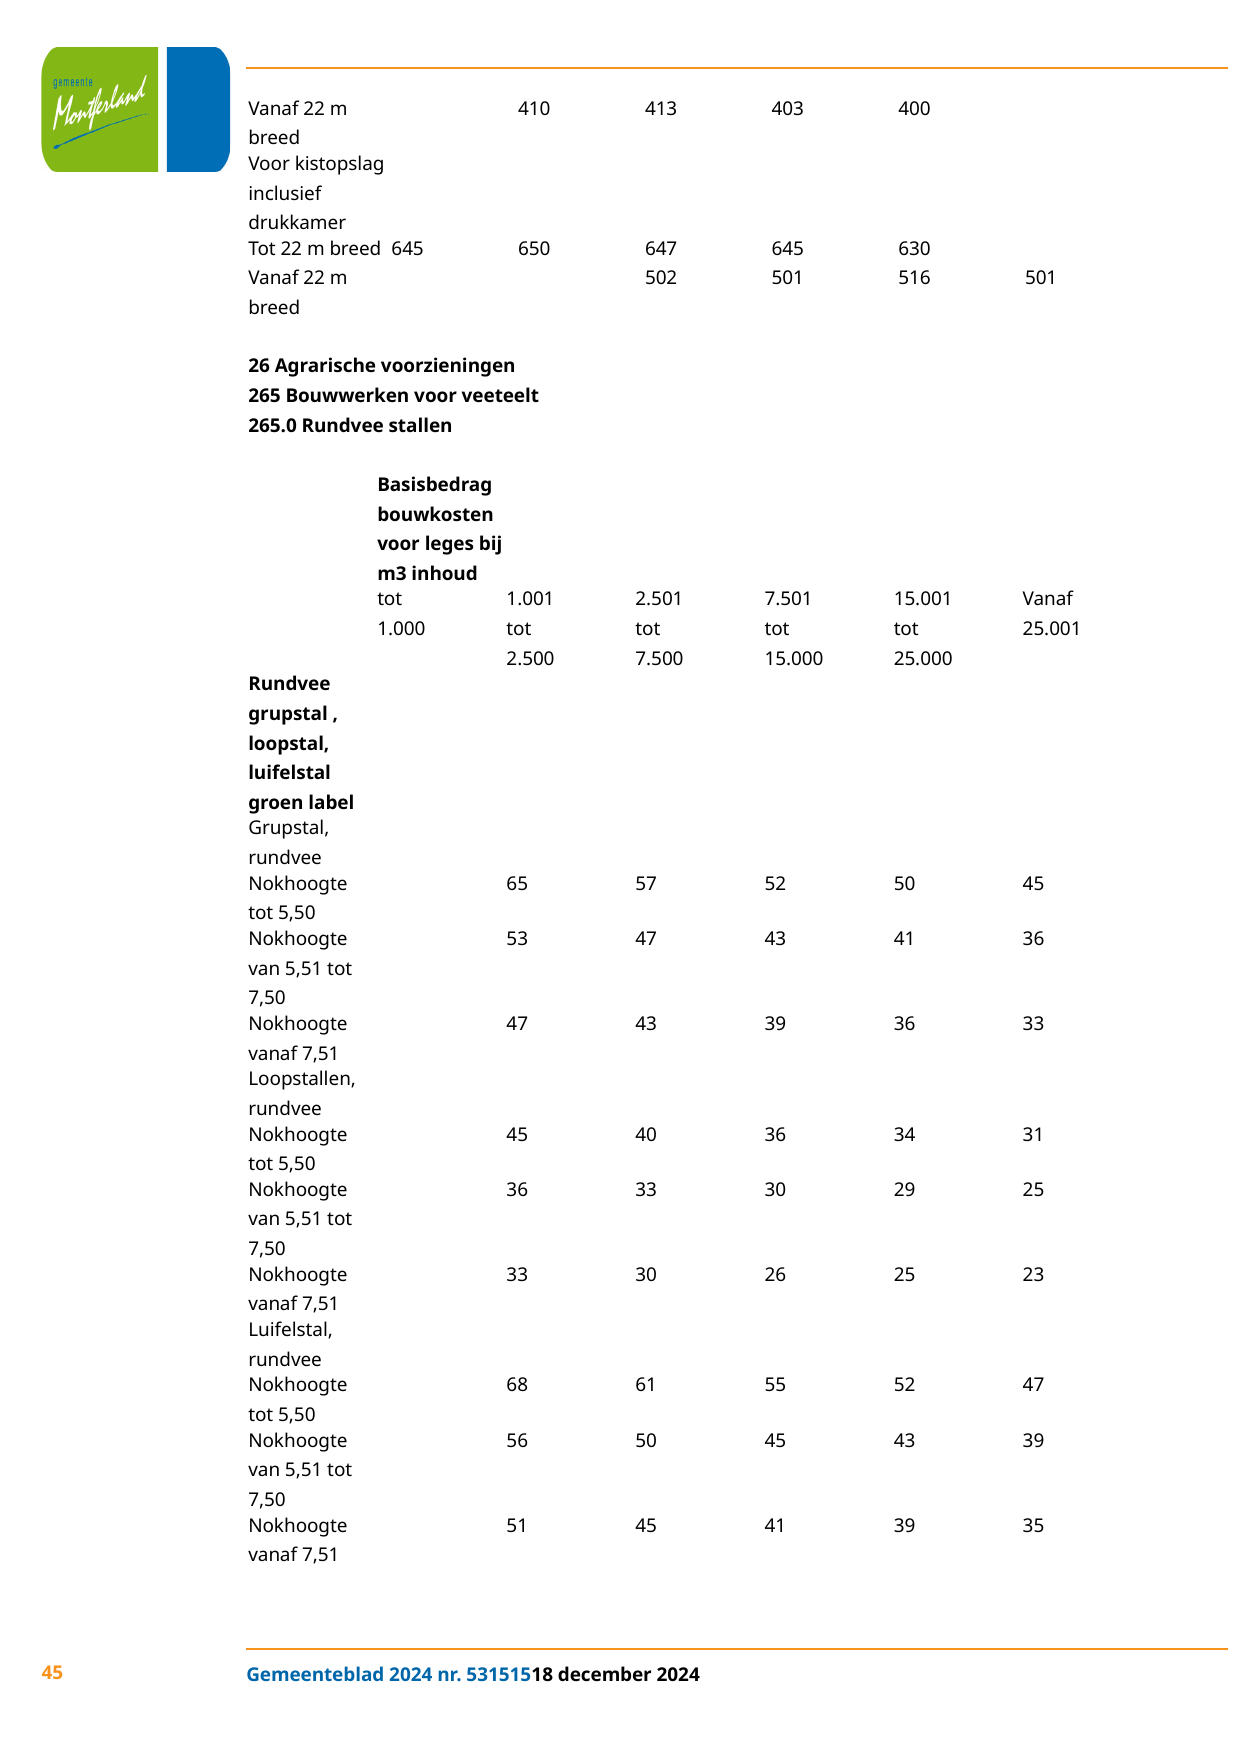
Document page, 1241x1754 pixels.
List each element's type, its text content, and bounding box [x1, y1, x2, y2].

table_cell 36 [1023, 925, 1152, 1010]
table_cell 403 [771, 95, 898, 150]
table_cell 36 [764, 1121, 893, 1176]
picture [41, 47, 231, 172]
table_cell [894, 671, 1022, 814]
table_cell 33 [1023, 1010, 1152, 1065]
table_cell 1.001 tot 2.500 [506, 586, 635, 671]
table_cell 56 [506, 1427, 635, 1512]
table_cell [771, 150, 898, 235]
table_cell [1025, 150, 1152, 235]
table_cell 36 [894, 1010, 1022, 1065]
table_cell [645, 150, 771, 235]
table_cell 630 516 [898, 235, 1025, 320]
text 265 Bouwwerken voor veeteelt [248, 382, 1152, 408]
table_header [248, 471, 377, 586]
table_cell [377, 1010, 506, 1065]
table_cell [1023, 671, 1152, 814]
table_cell 45 [764, 1427, 893, 1512]
table_cell [377, 1512, 506, 1567]
table_cell [377, 1121, 506, 1176]
table_cell [1025, 95, 1152, 150]
table_cell 39 [764, 1010, 893, 1065]
table_cell [894, 1065, 1022, 1121]
table_cell 645 [391, 235, 518, 320]
table_cell 47 [506, 1010, 635, 1065]
table_cell [391, 95, 518, 150]
table_cell 645 501 [771, 235, 898, 320]
table_cell 30 [764, 1176, 893, 1261]
table_cell [764, 1316, 893, 1372]
table_cell Nokhoogte vanaf 7,51 [248, 1512, 377, 1567]
table_cell [1023, 1316, 1152, 1372]
table_cell Nokhoogte vanaf 7,51 [248, 1010, 377, 1065]
table_cell Nokhoogte tot 5,50 [248, 870, 377, 925]
table_header Basisbedrag bouwkosten voor leges bij m3 inhoud [377, 471, 506, 586]
table_cell Loopstallen, rundvee [248, 1065, 377, 1121]
table_cell [894, 815, 1022, 870]
table_cell 501 [1025, 235, 1152, 320]
table_cell Rundvee grupstal , loopstal, luifelstal groen label [248, 671, 377, 814]
table_cell 47 [1023, 1372, 1152, 1427]
table_cell 35 [1023, 1512, 1152, 1567]
table_cell 52 [894, 1372, 1022, 1427]
table_cell 68 [506, 1372, 635, 1427]
table_cell [377, 870, 506, 925]
table_cell 43 [635, 1010, 764, 1065]
table_cell Nokhoogte tot 5,50 [248, 1121, 377, 1176]
table_cell 39 [1023, 1427, 1152, 1512]
table_cell 36 [506, 1176, 635, 1261]
table_cell Nokhoogte van 5,51 tot 7,50 [248, 925, 377, 1010]
text 26 Agrarische voorzieningen [248, 353, 1152, 378]
table_cell Nokhoogte tot 5,50 [248, 1372, 377, 1427]
table_cell Grupstal, rundvee [248, 815, 377, 870]
table_cell 25 [1023, 1176, 1152, 1261]
table_cell 29 [894, 1176, 1022, 1261]
table_cell [506, 671, 635, 814]
table_cell 61 [635, 1372, 764, 1427]
table_cell 7.501 tot 15.000 [764, 586, 893, 671]
table_cell tot 1.000 [377, 586, 506, 671]
table_cell 15.001 tot 25.000 [894, 586, 1022, 671]
table_cell 23 [1023, 1261, 1152, 1316]
table_cell [377, 1176, 506, 1261]
table_cell 650 [518, 235, 645, 320]
table_cell 410 [518, 95, 645, 150]
table_cell [248, 586, 377, 671]
table_cell 43 [764, 925, 893, 1010]
table_cell Vanaf 22 m breed [248, 95, 391, 150]
table_cell [635, 815, 764, 870]
table_cell Tot 22 m breed Vanaf 22 m breed [248, 235, 391, 320]
table_cell Vanaf 25.001 [1023, 586, 1152, 671]
table_cell 51 [506, 1512, 635, 1567]
table_cell 33 [506, 1261, 635, 1316]
table_cell 43 [894, 1427, 1022, 1512]
text 265.0 Rundvee stallen [248, 412, 1152, 438]
table_cell [898, 150, 1025, 235]
table_cell 2.501 tot 7.500 [635, 586, 764, 671]
table_cell 55 [764, 1372, 893, 1427]
table_cell 45 [1023, 870, 1152, 925]
table_cell [391, 150, 518, 235]
table_cell [377, 925, 506, 1010]
table_cell 45 [506, 1121, 635, 1176]
table_cell 30 [635, 1261, 764, 1316]
table_cell [377, 1065, 506, 1121]
table_cell [764, 815, 893, 870]
table_cell Nokhoogte van 5,51 tot 7,50 [248, 1427, 377, 1512]
table_cell [1023, 1065, 1152, 1121]
table_cell [635, 1065, 764, 1121]
table_cell 53 [506, 925, 635, 1010]
table_cell [377, 815, 506, 870]
table_cell [518, 150, 645, 235]
table_cell [506, 815, 635, 870]
table_cell [377, 671, 506, 814]
table_cell [377, 1372, 506, 1427]
table_cell 400 [898, 95, 1025, 150]
table_cell [635, 1316, 764, 1372]
table_cell 52 [764, 870, 893, 925]
table_cell 40 [635, 1121, 764, 1176]
table_cell 33 [635, 1176, 764, 1261]
table_cell Nokhoogte vanaf 7,51 [248, 1261, 377, 1316]
table_cell [377, 1316, 506, 1372]
table_cell 57 [635, 870, 764, 925]
table_cell [635, 671, 764, 814]
table_cell 41 [764, 1512, 893, 1567]
table_cell [506, 1316, 635, 1372]
table_cell [894, 1316, 1022, 1372]
table_cell 39 [894, 1512, 1022, 1567]
table_cell [506, 1065, 635, 1121]
table_cell Luifelstal, rundvee [248, 1316, 377, 1372]
table_cell 47 [635, 925, 764, 1010]
table_cell 65 [506, 870, 635, 925]
table_cell [764, 1065, 893, 1121]
table_cell 50 [635, 1427, 764, 1512]
table_cell [377, 1427, 506, 1512]
table_cell 50 [894, 870, 1022, 925]
table_cell Voor kistopslag inclusief drukkamer [248, 150, 391, 235]
table_cell 34 [894, 1121, 1022, 1176]
table_cell 31 [1023, 1121, 1152, 1176]
table_cell 41 [894, 925, 1022, 1010]
table_cell 647 502 [645, 235, 771, 320]
table_cell 26 [764, 1261, 893, 1316]
table_cell [377, 1261, 506, 1316]
table_cell 413 [645, 95, 771, 150]
table_cell [764, 671, 893, 814]
table_cell Nokhoogte van 5,51 tot 7,50 [248, 1176, 377, 1261]
table_cell 25 [894, 1261, 1022, 1316]
table_cell 45 [635, 1512, 764, 1567]
table_cell [1023, 815, 1152, 870]
